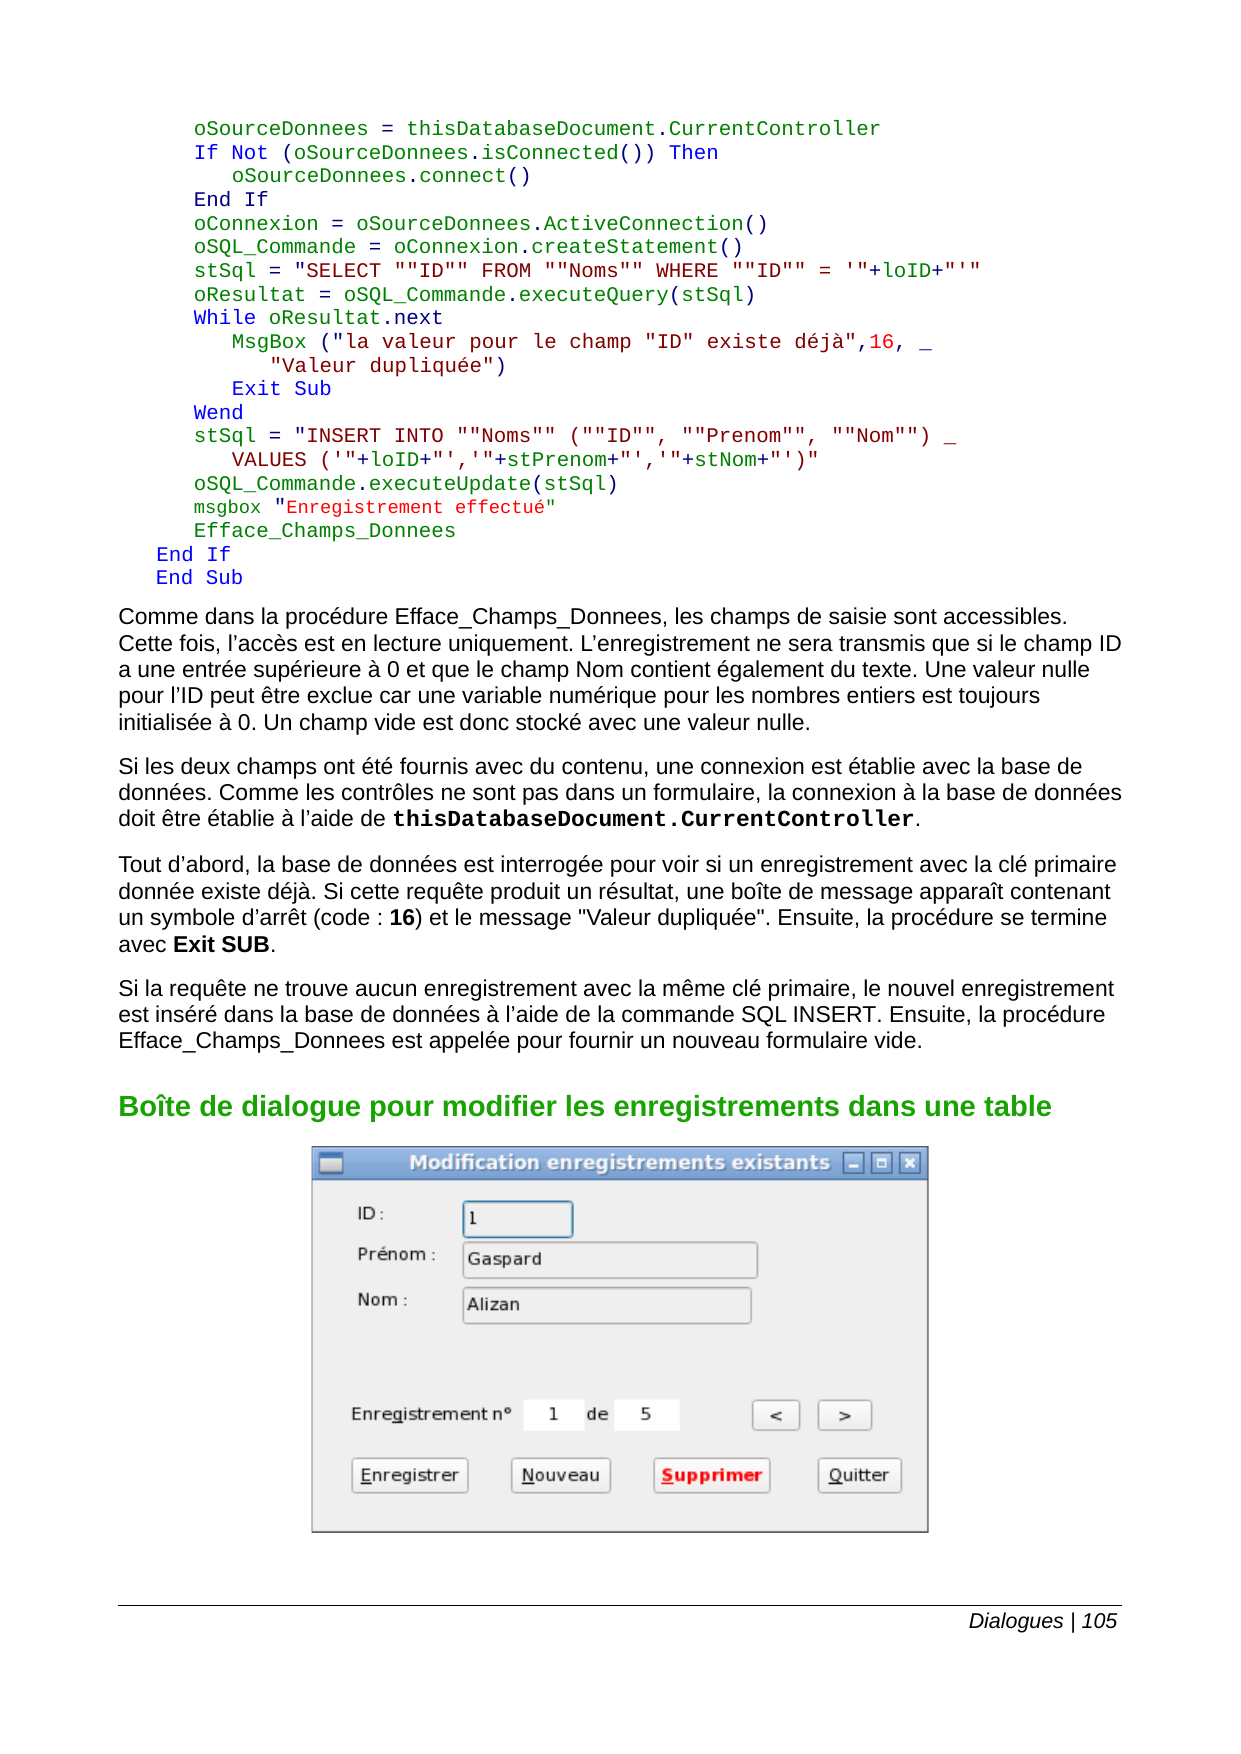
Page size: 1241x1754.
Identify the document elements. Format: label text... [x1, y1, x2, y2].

text oResultat = oSQL_Commande.executeQuery(stSql) [156, 284, 1122, 307]
text oSourceDonnees.connect() [156, 165, 1122, 189]
picture [311, 1146, 929, 1533]
text End Sub [156, 567, 1122, 591]
text stSql = "SELECT ""ID"" FROM ""Noms"" WHERE ""ID"" = '"+loID+"'" [156, 260, 1122, 284]
text End If [156, 544, 1122, 567]
text oSourceDonnees = thisDatabaseDocument.CurrentController [156, 118, 1122, 142]
text Exit Sub [156, 378, 1122, 402]
text Efface_Champs_Donnees [156, 520, 1122, 544]
text msgbox "Enregistrement effectué" [156, 496, 1122, 520]
text stSql = "INSERT INTO ""Noms"" (""ID"", ""Prenom"", ""Nom"") _ VALUES ('"+loID+"','"+stPrenom+"','"+stNom+"')" [156, 426, 1122, 473]
text Comme dans la procédure Efface_Champs_Donnees, les champs de saisie sont accessibles. Cette fois, l’accès est en lecture uniquement. L’enregistrement ne sera transmis que si le champ ID a une entrée supérieure à 0 et que le champ Nom contient également du texte. Une valeur nulle pour l’ID peut être exclue car une variable numérique pour les nombres entiers est toujours initialisée à 0. Un champ vide est donc stocké avec une valeur nulle. [118, 603, 1122, 735]
subtitle Boîte de dialogue pour modifier les enregistrements dans une table [118, 1089, 1122, 1123]
text Si les deux champs ont été fournis avec du contenu, une connexion est établie avec la base de données. Comme les contrôles ne sont pas dans un formulaire, la connexion à la base de données doit être établie à l’aide de thisDatabaseDocument.CurrentController. [118, 753, 1122, 834]
text Tout d’abord, la base de données est interrogée pour voir si un enregistrement avec la clé primaire donnée existe déjà. Si cette requête produit un résultat, une boîte de message apparaît contenant un symbole d’arrêt (code : 16) et le message "Valeur dupliquée". Ensuite, la procédure se termine avec Exit SUB. [118, 851, 1122, 957]
text oSQL_Commande.executeUpdate(stSql) [156, 473, 1122, 496]
text MsgBox ("la valeur pour le champ "ID" existe déjà",16, _ "Valeur dupliquée") [156, 331, 1122, 378]
text Si la requête ne trouve aucun enregistrement avec la même clé primaire, le nouvel enregistrement est inséré dans la base de données à l’aide de la commande SQL INSERT. Ensuite, la procédure Efface_Champs_Donnees est appelée pour fournir un nouveau formulaire vide. [118, 974, 1122, 1054]
text oSQL_Commande = oConnexion.createStatement() [156, 236, 1122, 260]
text oConnexion = oSourceDonnees.ActiveConnection() [156, 213, 1122, 236]
text While oResultat.next [156, 307, 1122, 331]
text If Not (oSourceDonnees.isConnected()) Then [156, 142, 1122, 165]
text Wend [156, 402, 1122, 426]
text End If [156, 189, 1122, 213]
